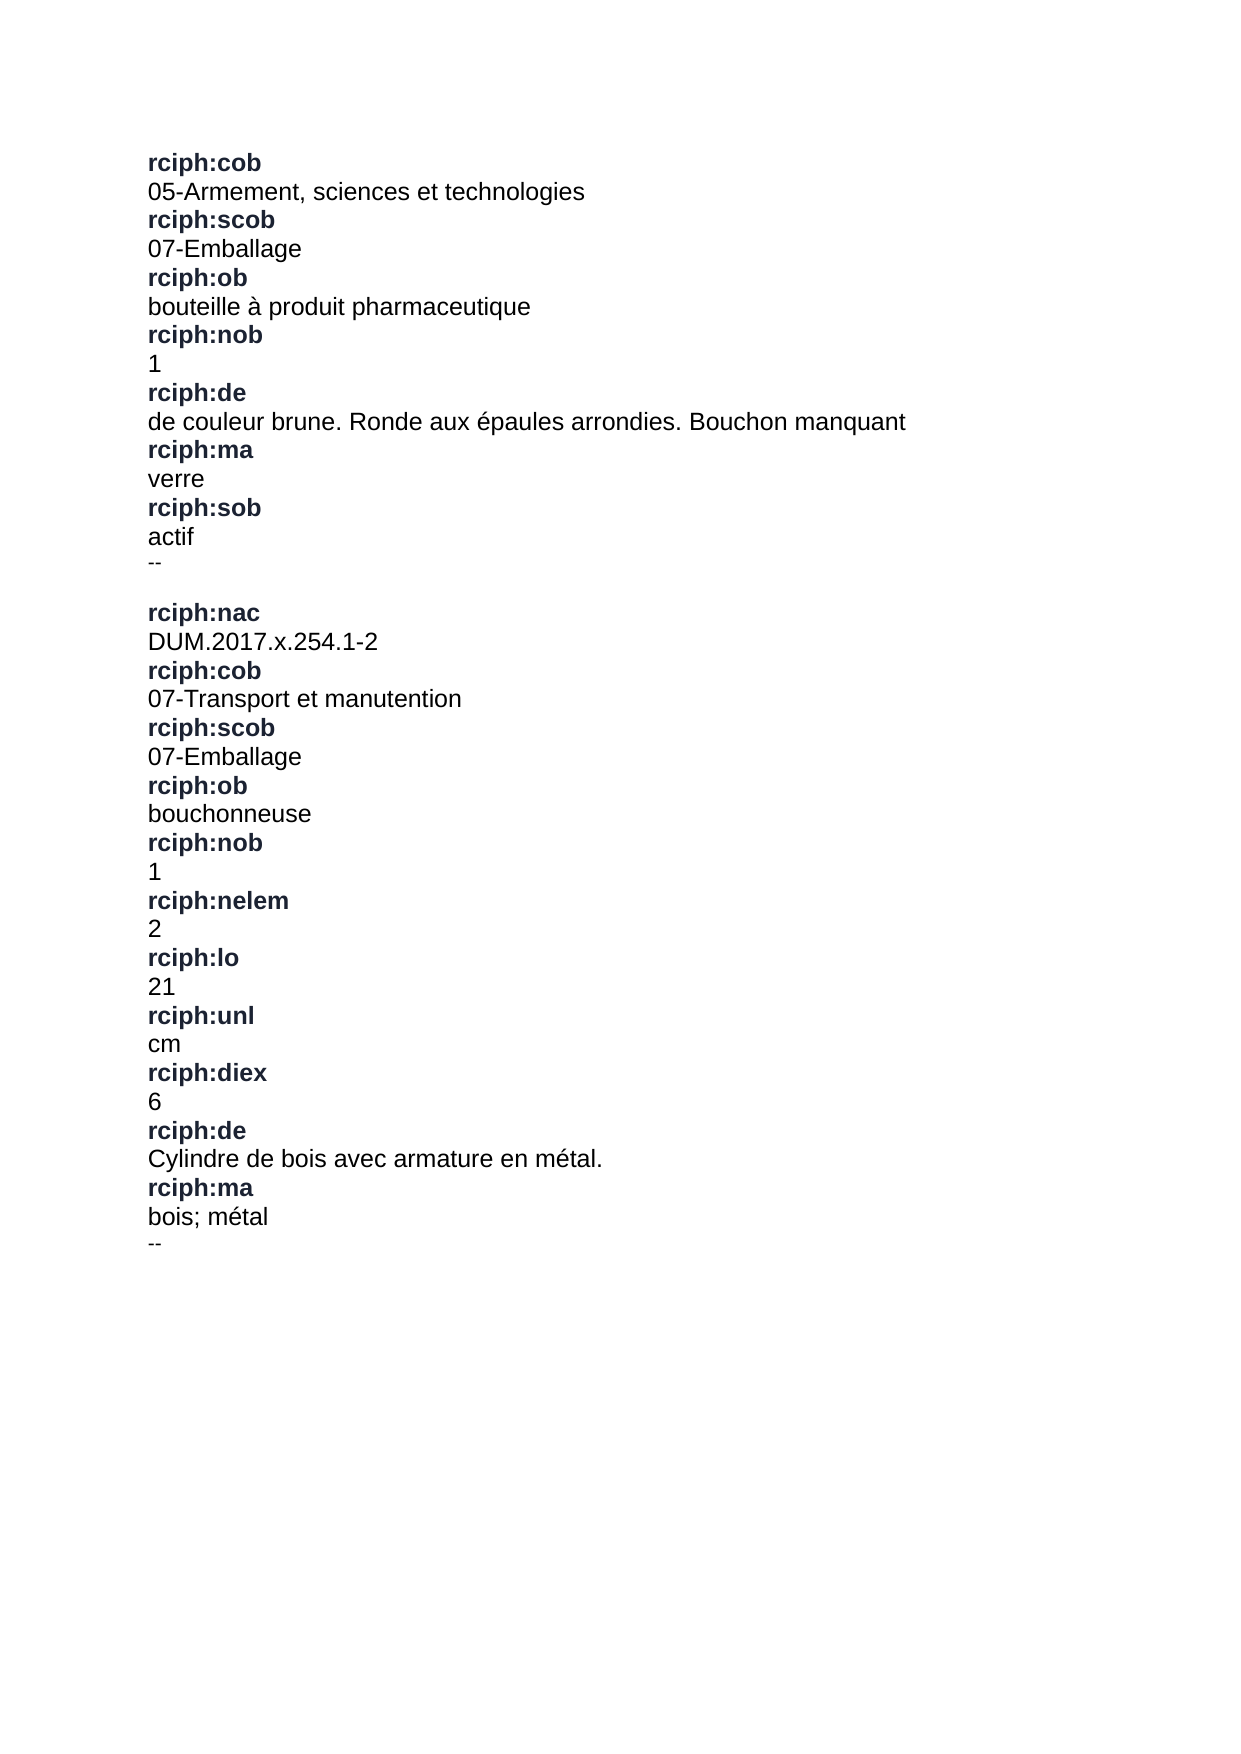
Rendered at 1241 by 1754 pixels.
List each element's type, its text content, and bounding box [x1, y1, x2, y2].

text actif [148, 521, 1092, 550]
text rciph:nac [148, 598, 1092, 627]
text 1 [148, 349, 1092, 378]
text rciph:nelem [148, 886, 1092, 914]
text rciph:unl [148, 1001, 1092, 1029]
text Cylindre de bois avec armature en métal. [148, 1144, 1092, 1173]
text bouchonneuse [148, 799, 1092, 828]
text rciph:nob [148, 320, 1092, 349]
text bouteille à produit pharmaceutique [148, 291, 1092, 320]
text rciph:sob [148, 493, 1092, 521]
text 2 [148, 914, 1092, 943]
text 07-Transport et manutention [148, 684, 1092, 713]
text 07-Emballage [148, 742, 1092, 771]
text -- [148, 550, 1092, 574]
text rciph:ma [148, 1173, 1092, 1202]
text rciph:de [148, 1116, 1092, 1144]
text DUM.2017.x.254.1-2 [148, 627, 1092, 656]
text cm [148, 1029, 1092, 1058]
text rciph:de [148, 378, 1092, 406]
text 21 [148, 972, 1092, 1001]
text rciph:ma [148, 435, 1092, 464]
text rciph:cob [148, 656, 1092, 684]
text 1 [148, 857, 1092, 886]
text -- [148, 1231, 1092, 1254]
text bois; métal [148, 1202, 1092, 1231]
text de couleur brune. Ronde aux épaules arrondies. Bouchon manquant [148, 406, 1092, 435]
text rciph:nob [148, 828, 1092, 857]
text verre [148, 464, 1092, 493]
text rciph:scob [148, 713, 1092, 742]
text 6 [148, 1087, 1092, 1116]
text 07-Emballage [148, 234, 1092, 263]
text rciph:scob [148, 205, 1092, 234]
text 05-Armement, sciences et technologies [148, 176, 1092, 205]
text rciph:cob [148, 148, 1092, 176]
text rciph:diex [148, 1058, 1092, 1087]
text rciph:ob [148, 771, 1092, 799]
text rciph:ob [148, 263, 1092, 291]
text rciph:lo [148, 943, 1092, 972]
